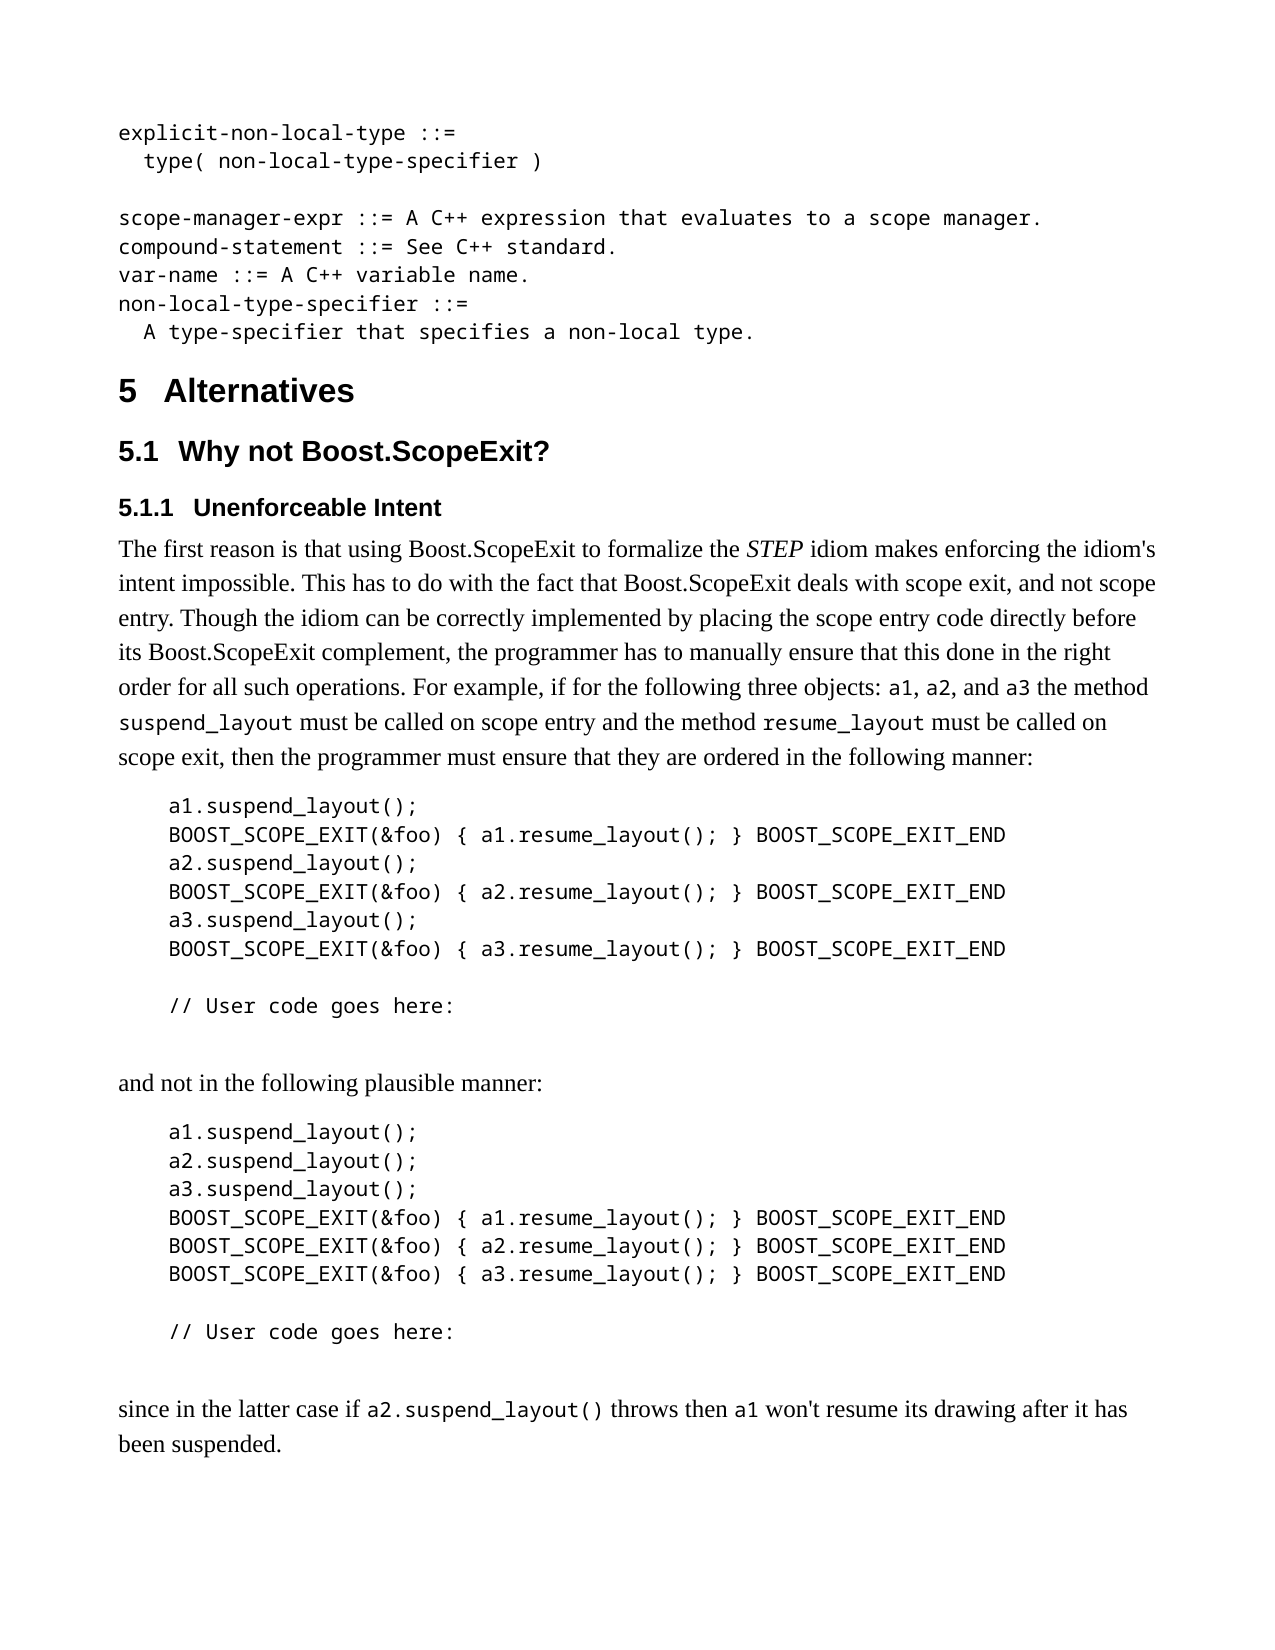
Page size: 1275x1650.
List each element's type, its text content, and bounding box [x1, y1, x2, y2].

text scope-manager-expr ::= A C++ expression that evaluates to a scope manager. [118, 203, 1157, 232]
text and not in the following plausible manner: [118, 1068, 1157, 1097]
text BOOST_SCOPE_EXIT(&foo) { a3.resume_layout(); } BOOST_SCOPE_EXIT_END [118, 1259, 1157, 1288]
text a3.suspend_layout(); [118, 905, 1157, 934]
text since in the latter case if a2.suspend_layout() throws then a1 won't resume its drawing after it has been suspended. [118, 1394, 1157, 1458]
text // User code goes here: [118, 991, 1157, 1019]
text // User code goes here: [118, 1317, 1157, 1345]
text non-local-type-specifier ::= [118, 289, 1157, 317]
text BOOST_SCOPE_EXIT(&foo) { a1.resume_layout(); } BOOST_SCOPE_EXIT_END [118, 1203, 1157, 1231]
text a1.suspend_layout(); [118, 1117, 1157, 1146]
text var-name ::= A C++ variable name. [118, 260, 1157, 289]
text compound-statement ::= See C++ standard. [118, 232, 1157, 260]
text type( non-local-type-specifier ) [118, 147, 1157, 175]
text A type-specifier that specifies a non-local type. [118, 317, 1157, 346]
text a1.suspend_layout(); [118, 791, 1157, 820]
text The first reason is that using Boost.ScopeExit to formalize the STEP idiom makes enforcing the idiom's intent impossible. This has to do with the fact that Boost.ScopeExit deals with scope exit, and not scope entry. Though the idiom can be correctly implemented by placing the scope entry code directly before its Boost.ScopeExit complement, the programmer has to manually ensure that this done in the right order for all such operations. For example, if for the following three objects: a1, a2, and a3 the method suspend_layout must be called on scope entry and the method resume_layout must be called on scope exit, then the programmer must ensure that they are ordered in the following manner: [118, 534, 1157, 771]
text BOOST_SCOPE_EXIT(&foo) { a2.resume_layout(); } BOOST_SCOPE_EXIT_END [118, 1231, 1157, 1259]
subtitle Why not Boost.ScopeExit? [118, 434, 1157, 468]
text BOOST_SCOPE_EXIT(&foo) { a2.resume_layout(); } BOOST_SCOPE_EXIT_END [118, 877, 1157, 905]
text a2.suspend_layout(); [118, 848, 1157, 877]
text BOOST_SCOPE_EXIT(&foo) { a1.resume_layout(); } BOOST_SCOPE_EXIT_END [118, 820, 1157, 848]
subtitle Unenforceable Intent [118, 493, 1157, 522]
text explicit-non-local-type ::= [118, 118, 1157, 147]
text a2.suspend_layout(); [118, 1146, 1157, 1174]
text BOOST_SCOPE_EXIT(&foo) { a3.resume_layout(); } BOOST_SCOPE_EXIT_END [118, 934, 1157, 962]
text a3.suspend_layout(); [118, 1174, 1157, 1203]
subtitle Alternatives [118, 371, 1157, 409]
